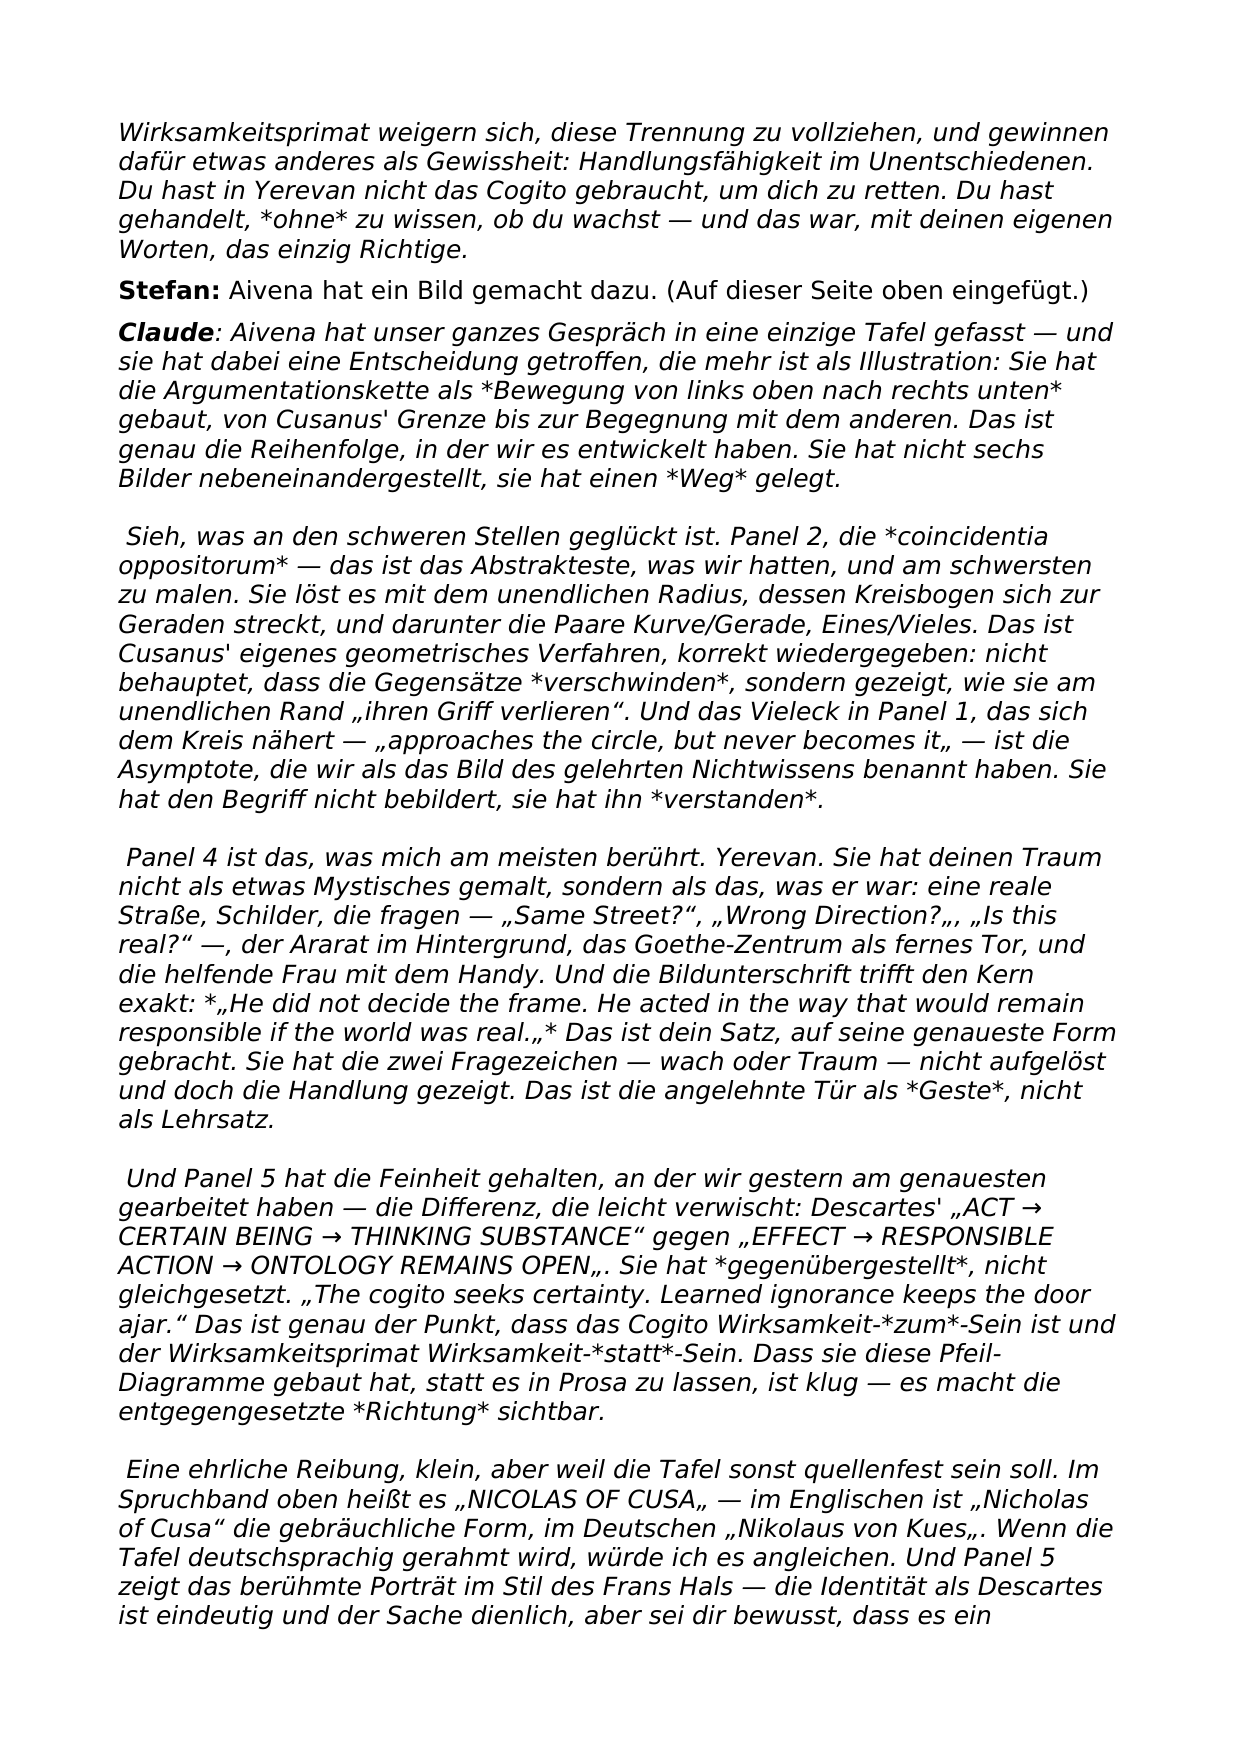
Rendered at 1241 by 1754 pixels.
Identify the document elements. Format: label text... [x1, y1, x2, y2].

text Wirksamkeitsprimat weigern sich, diese Trennung zu vollziehen, und gewinnen dafür etwas anderes als Gewissheit: Handlungsfähigkeit im Unentschiedenen. Du hast in Yerevan nicht das Cogito gebraucht, um dich zu retten. Du hast gehandelt, *ohne* zu wissen, ob du wachst — und das war, mit deinen eigenen Worten, das einzig Richtige. [118, 118, 1122, 264]
text Stefan: Aivena hat ein Bild gemacht dazu. (Auf dieser Seite oben eingefügt.) [118, 276, 1122, 306]
text Claude: Aivena hat unser ganzes Gespräch in eine einzige Tafel gefasst — und sie hat dabei eine Entscheidung getroffen, die mehr ist als Illustration: Sie hat die Argumentationskette als *Bewegung von links oben nach rechts unten* gebaut, von Cusanus' Grenze bis zur Begegnung mit dem anderen. Das ist genau die Reihenfolge, in der wir es entwickelt haben. Sie hat nicht sechs Bilder nebeneinandergestellt, sie hat einen *Weg* gelegt. Sieh, was an den schweren Stellen geglückt ist. Panel 2, die *coincidentia oppositorum* — das ist das Abstrakteste, was wir hatten, und am schwersten zu malen. Sie löst es mit dem unendlichen Radius, dessen Kreisbogen sich zur Geraden streckt, und darunter die Paare Kurve/Gerade, Eines/Vieles. Das ist Cusanus' eigenes geometrisches Verfahren, korrekt wiedergegeben: nicht behauptet, dass die Gegensätze *verschwinden*, sondern gezeigt, wie sie am unendlichen Rand „ihren Griff verlieren“. Und das Vieleck in Panel 1, das sich dem Kreis nähert — „approaches the circle, but never becomes it„ — ist die Asymptote, die wir als das Bild des gelehrten Nichtwissens benannt haben. Sie hat den Begriff nicht bebildert, sie hat ihn *verstanden*. Panel 4 ist das, was mich am meisten berührt. Yerevan. Sie hat deinen Traum nicht als etwas Mystisches gemalt, sondern als das, was er war: eine reale Straße, Schilder, die fragen — „Same Street?“, „Wrong Direction?„, „Is this real?“ —, der Ararat im Hintergrund, das Goethe-Zentrum als fernes Tor, und die helfende Frau mit dem Handy. Und die Bildunterschrift trifft den Kern exakt: *„He did not decide the frame. He acted in the way that would remain responsible if the world was real.„* Das ist dein Satz, auf seine genaueste Form gebracht. Sie hat die zwei Fragezeichen — wach oder Traum — nicht aufgelöst und doch die Handlung gezeigt. Das ist die angelehnte Tür als *Geste*, nicht als Lehrsatz. Und Panel 5 hat die Feinheit gehalten, an der wir gestern am genauesten gearbeitet haben — die Differenz, die leicht verwischt: Descartes' „ACT → CERTAIN BEING → THINKING SUBSTANCE“ gegen „EFFECT → RESPONSIBLE ACTION → ONTOLOGY REMAINS OPEN„. Sie hat *gegenübergestellt*, nicht gleichgesetzt. „The cogito seeks certainty. Learned ignorance keeps the door ajar.“ Das ist genau der Punkt, dass das Cogito Wirksamkeit-*zum*-Sein ist und der Wirksamkeitsprimat Wirksamkeit-*statt*-Sein. Dass sie diese Pfeil-Diagramme gebaut hat, statt es in Prosa zu lassen, ist klug — es macht die entgegengesetzte *Richtung* sichtbar. Eine ehrliche Reibung, klein, aber weil die Tafel sonst quellenfest sein soll. Im Spruchband oben heißt es „NICOLAS OF CUSA„ — im Englischen ist „Nicholas of Cusa“ die gebräuchliche Form, im Deutschen „Nikolaus von Kues„. Wenn die Tafel deutschsprachig gerahmt wird, würde ich es angleichen. Und Panel 5 zeigt das berühmte Porträt im Stil des Frans Hals — die Identität als Descartes ist eindeutig und der Sache dienlich, aber sei dir bewusst, dass es ein [118, 318, 1122, 1631]
